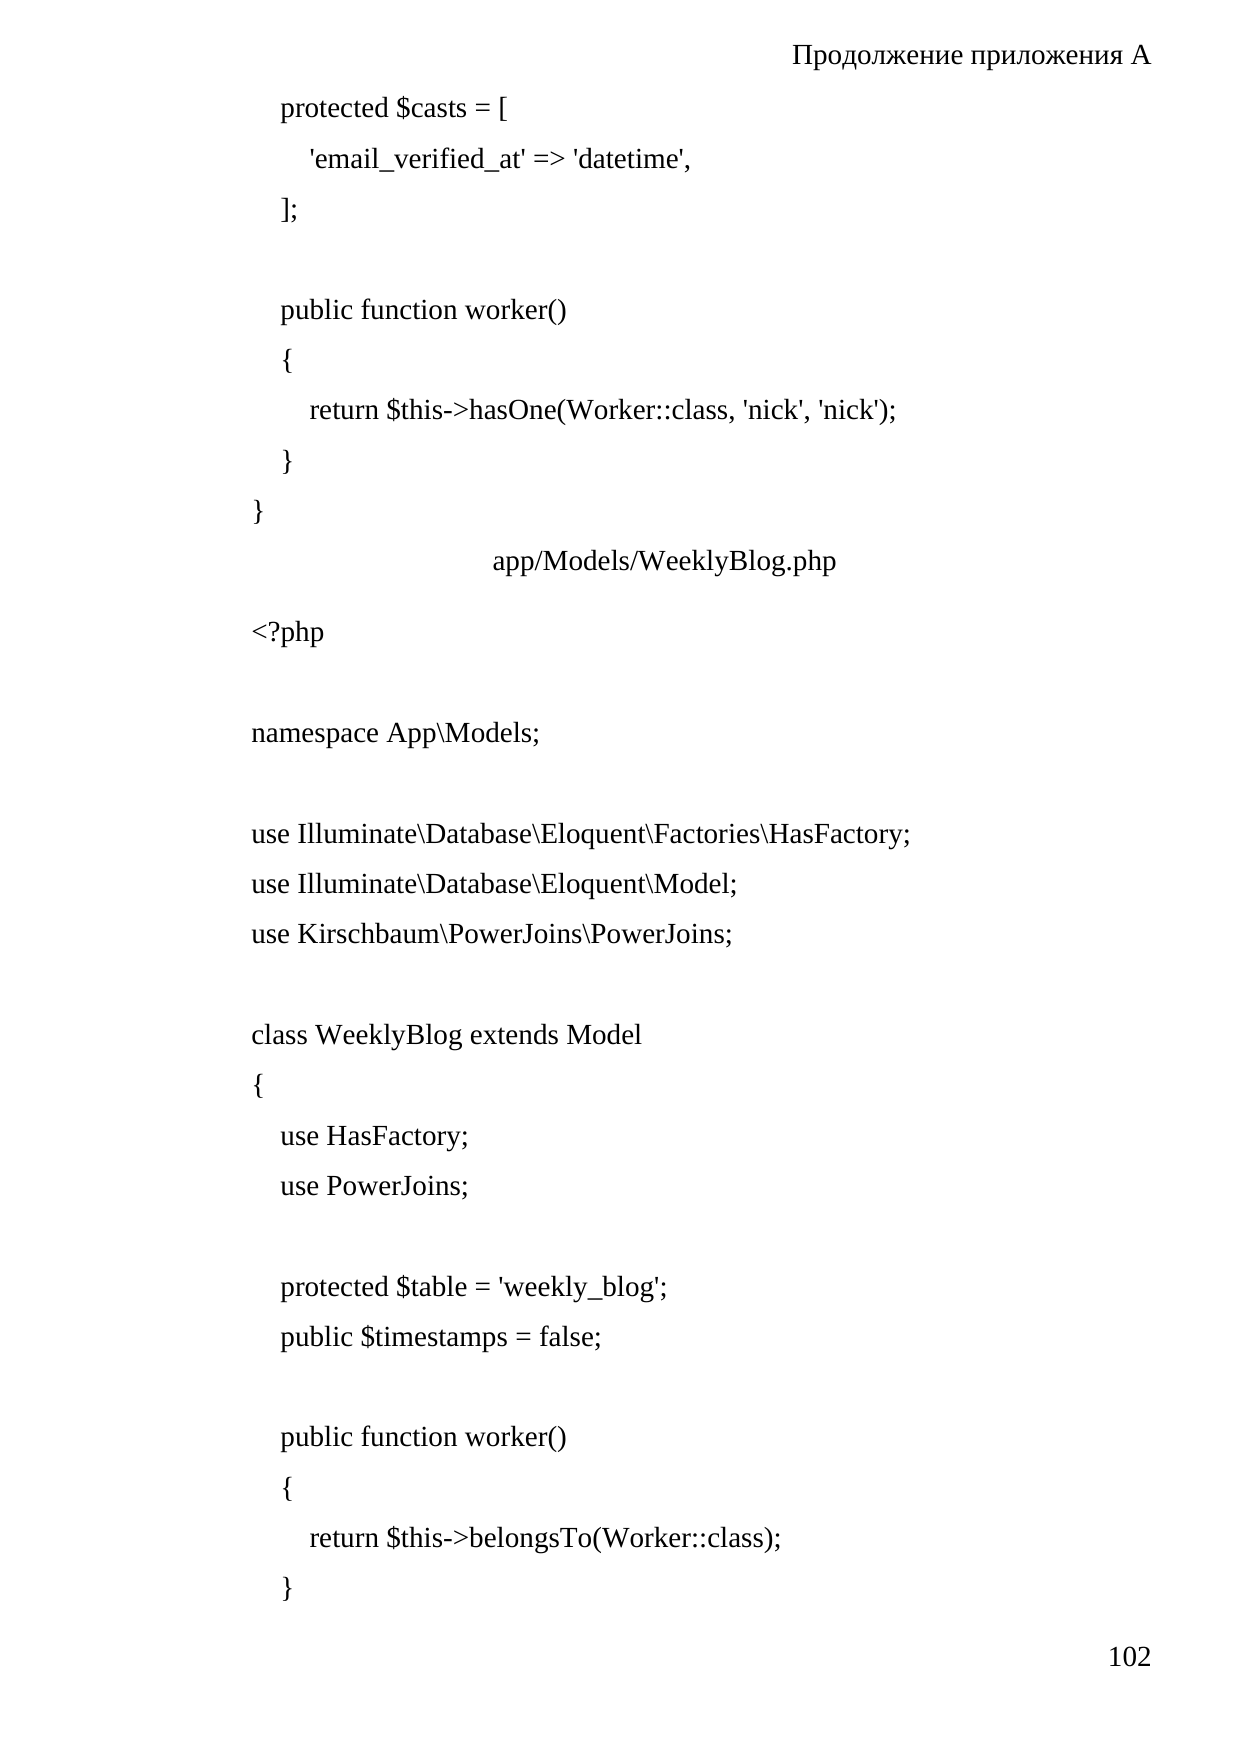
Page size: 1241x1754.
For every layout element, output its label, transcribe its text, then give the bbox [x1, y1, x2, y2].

text { [177, 342, 1152, 376]
text namespace App\Models; [177, 715, 1152, 749]
text use Illuminate\Database\Eloquent\Factories\HasFactory; [177, 816, 1152, 849]
text return $this->belongsTo(Worker::class); [177, 1520, 1152, 1554]
text public function worker() [177, 292, 1152, 325]
text protected $casts = [ [177, 91, 1152, 124]
text 'email_verified_at' => 'datetime', [177, 141, 1152, 174]
text <?php [177, 614, 1152, 648]
text protected $table = 'weekly_blog'; [177, 1269, 1152, 1302]
text } [177, 493, 1152, 527]
text { [177, 1470, 1152, 1503]
text { [177, 1067, 1152, 1101]
text ]; [177, 191, 1152, 225]
text public function worker() [177, 1419, 1152, 1453]
text use PowerJoins; [177, 1168, 1152, 1202]
text } [177, 443, 1152, 476]
subtitle app/Models/WeeklyBlog.php [177, 543, 1152, 577]
text use Illuminate\Database\Eloquent\Model; [177, 866, 1152, 900]
text public $timestamps = false; [177, 1319, 1152, 1352]
text return $this->hasOne(Worker::class, 'nick', 'nick'); [177, 392, 1152, 426]
text class WeeklyBlog extends Model [177, 1017, 1152, 1051]
text } [177, 1571, 1152, 1604]
text use Kirschbaum\PowerJoins\PowerJoins; [177, 916, 1152, 950]
text use HasFactory; [177, 1118, 1152, 1151]
